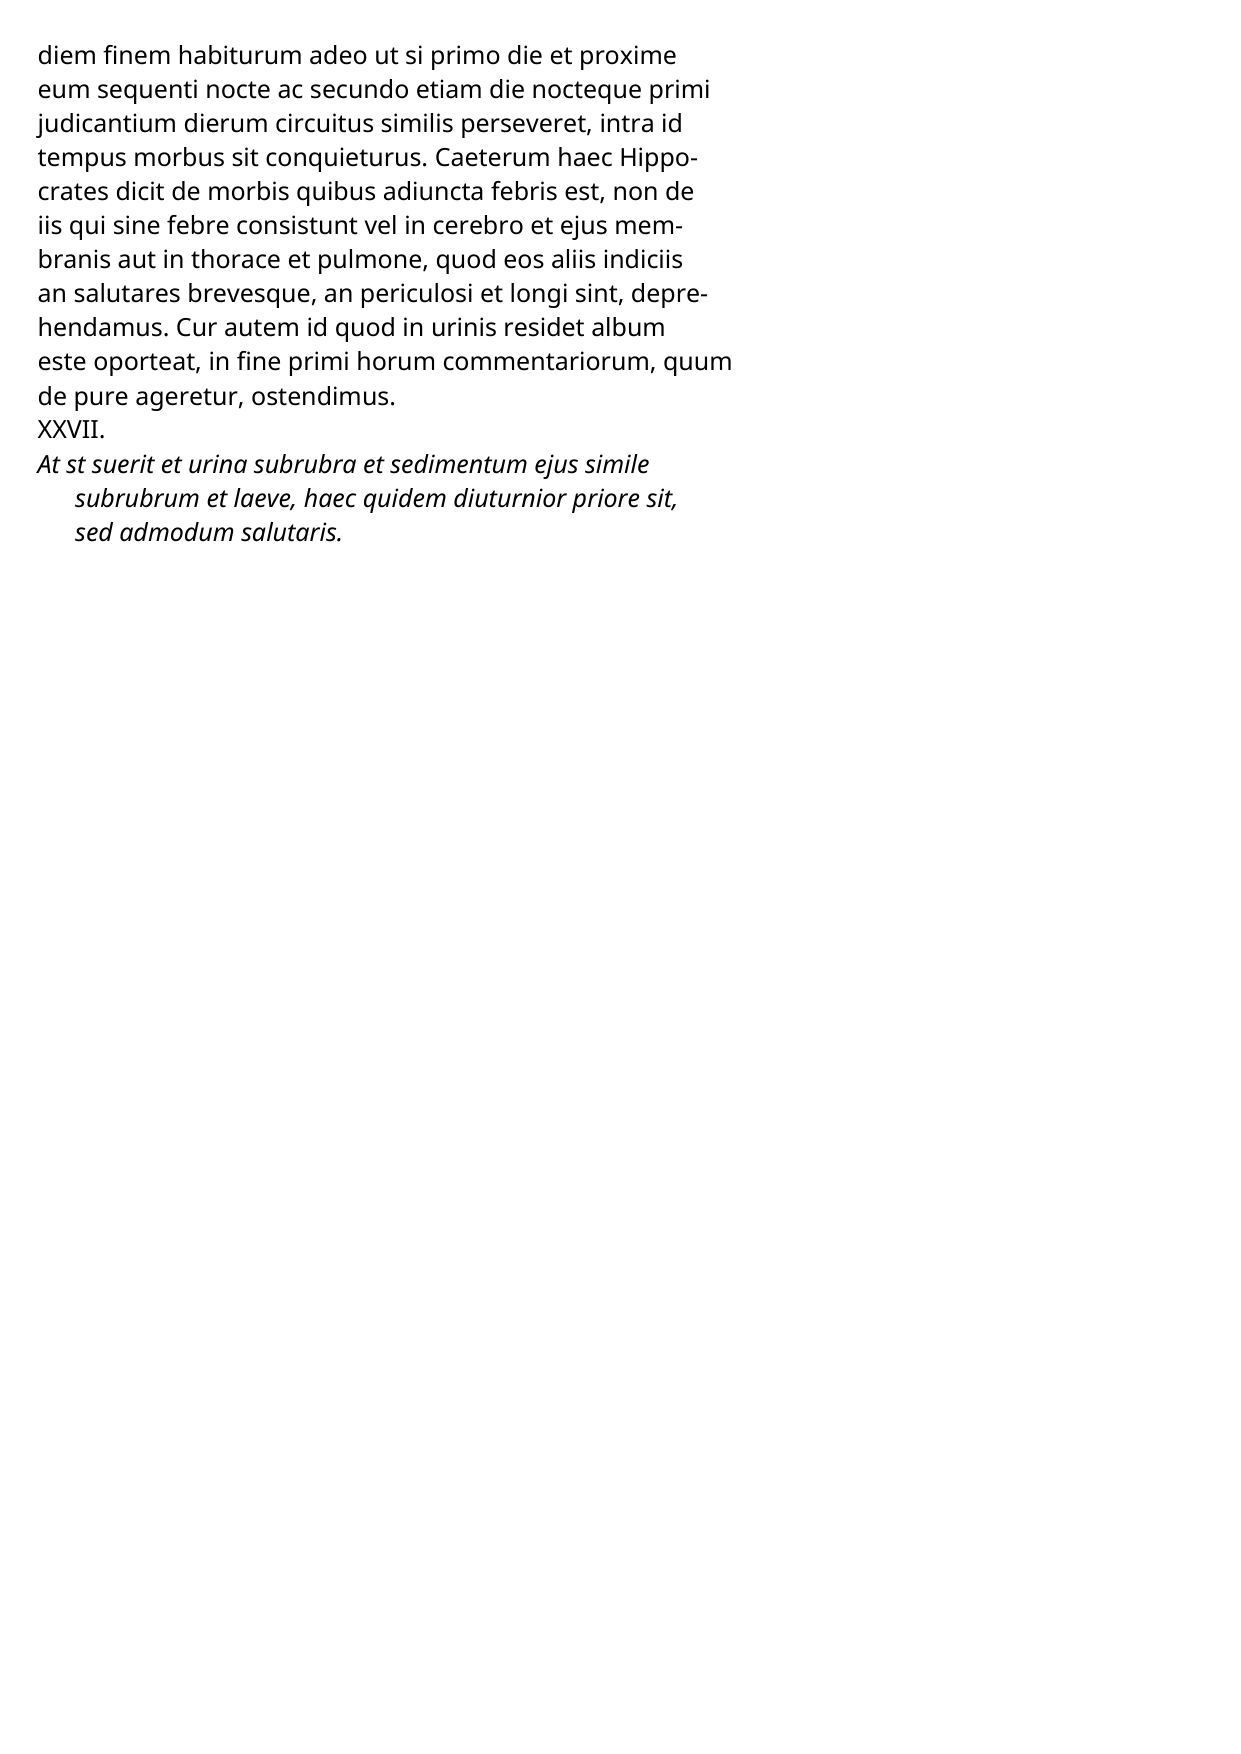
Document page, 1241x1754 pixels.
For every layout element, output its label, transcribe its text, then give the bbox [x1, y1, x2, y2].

text diem finem habiturum adeo ut si primo die et proxime eum sequenti nocte ac secundo etiam die nocteque primi judicantium dierum circuitus similis perseveret, intra id tempus morbus sit conquieturus. Caeterum haec Hippo- crates dicit de morbis quibus adiuncta febris est, non de iis qui sine febre consistunt vel in cerebro et ejus mem- branis aut in thorace et pulmone, quod eos aliis indiciis an salutares brevesque, an periculosi et longi sint, depre- hendamus. Cur autem id quod in urinis residet album este oporteat, in fine primi horum commentariorum, quum de pure ageretur, ostendimus. [37, 37, 1203, 412]
text XXVII. [37, 412, 1203, 446]
text At st suerit et urina subrubra et sedimentum ejus simile subrubrum et laeve, haec quidem diuturnior priore sit, sed admodum salutaris. [37, 446, 1203, 548]
